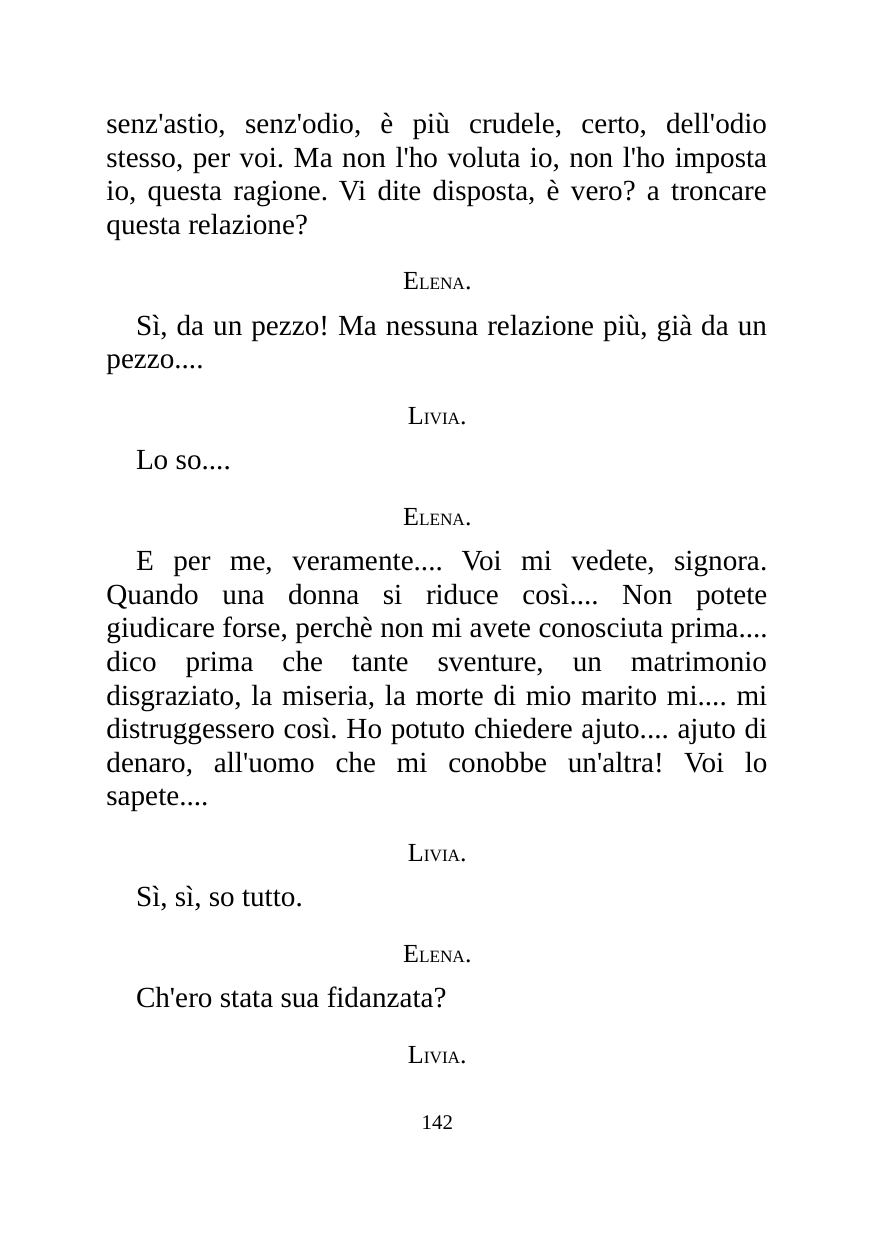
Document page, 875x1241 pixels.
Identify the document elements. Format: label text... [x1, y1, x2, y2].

text Elena. [106, 265, 768, 295]
text Ch'ero stata sua fidanzata? [106, 980, 768, 1014]
text Elena. [106, 501, 768, 531]
text senz'astio, senz'odio, è più crudele, certo, dell'odio stesso, per voi. Ma non l'ho voluta io, non l'ho imposta io, questa ragione. Vi dite disposta, è vero? a troncare questa relazione? [106, 106, 768, 240]
text Sì, da un pezzo! Ma nessuna relazione più, già da un pezzo.... [106, 308, 768, 375]
text Elena. [106, 938, 768, 968]
text Sì, sì, so tutto. [106, 879, 768, 913]
text Livia. [106, 400, 768, 430]
text Livia. [106, 837, 768, 867]
text Lo so.... [106, 442, 768, 476]
text Livia. [106, 1039, 768, 1069]
text E per me, veramente.... Voi mi vedete, signora. Quando una donna si riduce così.... Non potete giudicare forse, perchè non mi avete conosciuta prima.... dico prima che tante sventure, un matrimonio disgraziato, la miseria, la morte di mio marito mi.... mi distruggessero così. Ho potuto chiedere ajuto.... ajuto di denaro, all'uomo che mi conobbe un'altra! Voi lo sapete.... [106, 543, 768, 812]
